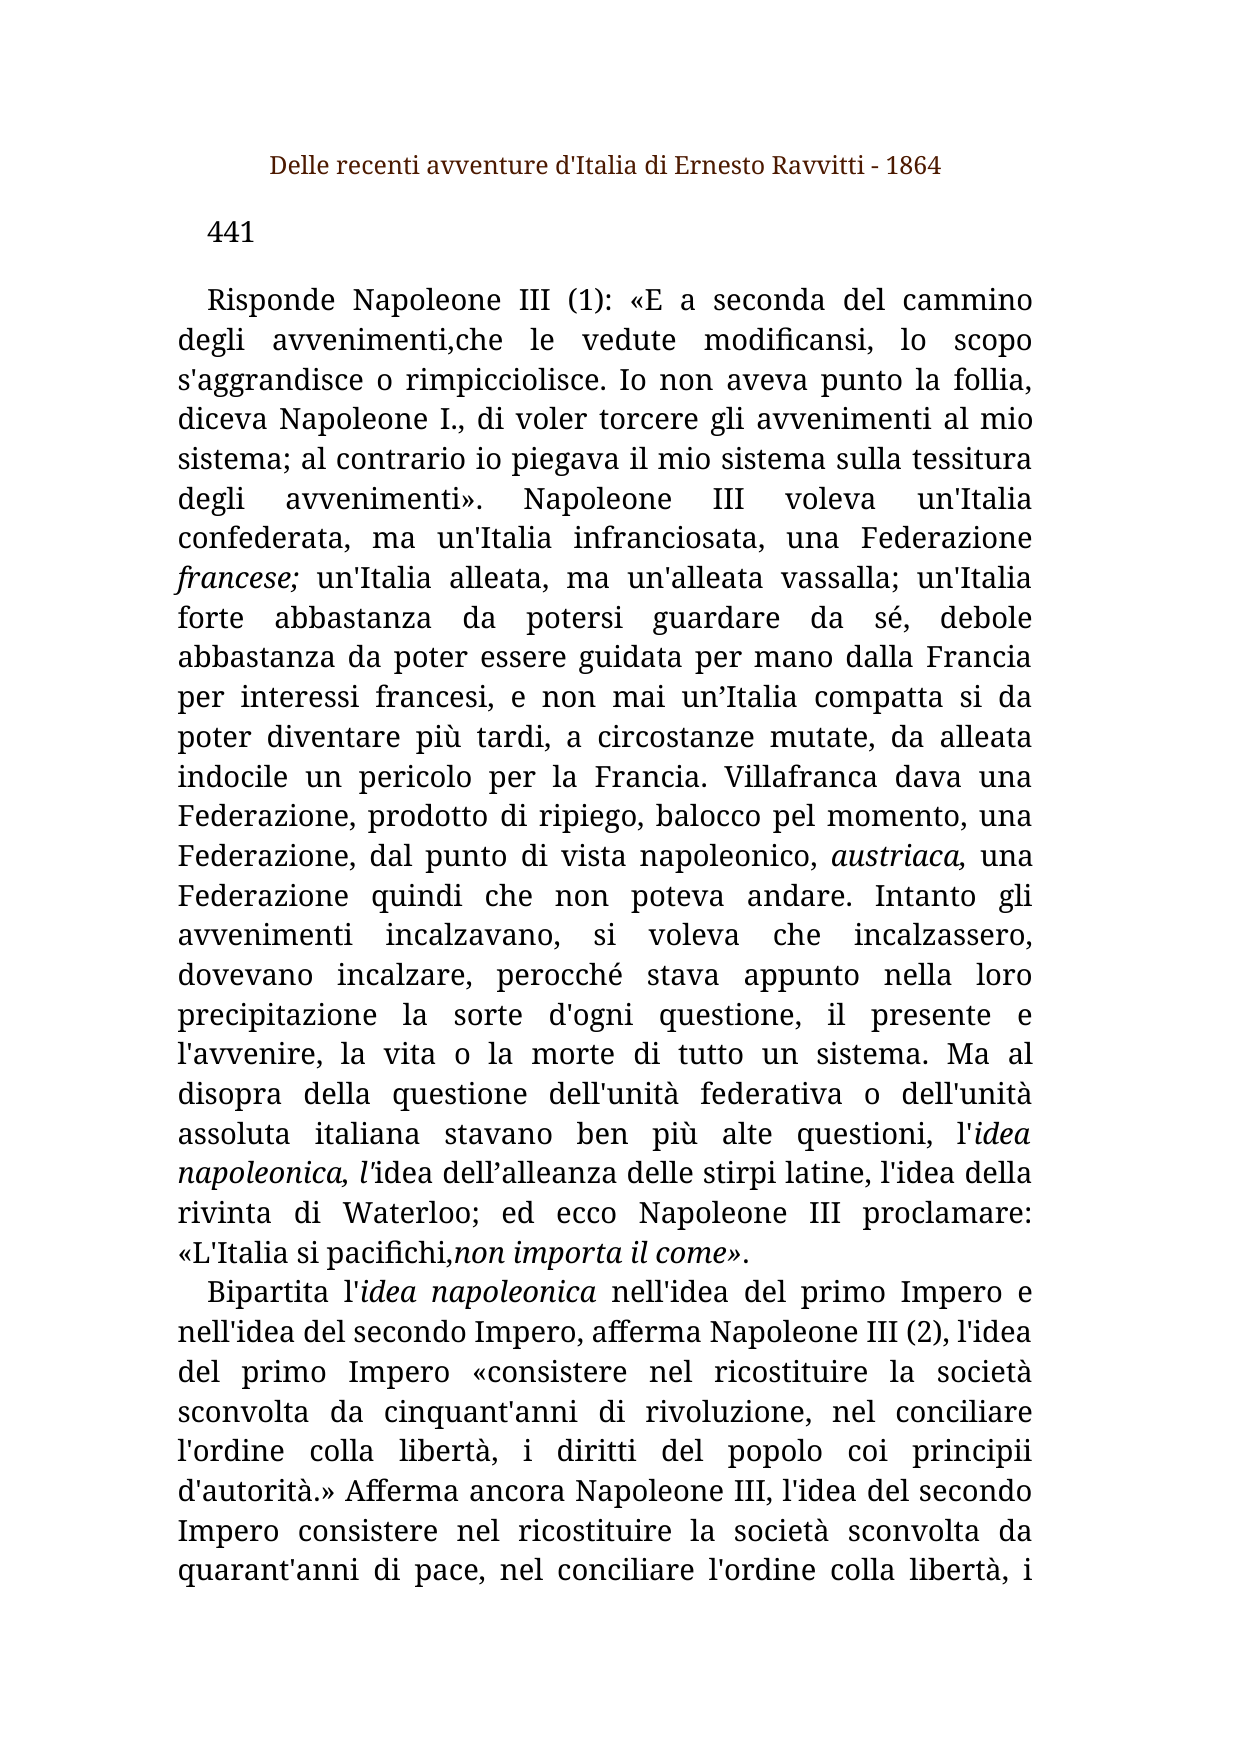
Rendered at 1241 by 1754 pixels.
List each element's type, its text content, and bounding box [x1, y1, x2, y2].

text Risponde Napoleone III (1): «E a seconda del cammino degli avvenimenti,che le vedute modificansi, lo scopo s'aggrandisce o rimpicciolisce. Io non aveva punto la follia, diceva Napoleone I., di voler torcere gli avvenimenti al mio sistema; al contrario io piegava il mio sistema sulla tessitura degli avvenimenti». Napoleone III voleva un'Italia confederata, ma un'Italia infranciosata, una Federazione francese; un'Italia alleata, ma un'alleata vassalla; un'Italia forte abbastanza da potersi guardare da sé, debole abbastanza da poter essere guidata per mano dalla Francia per interessi francesi, e non mai un’Italia compatta si da poter diventare più tardi, a circostanze mutate, da alleata indocile un pericolo per la Francia. Villafranca dava una Federazione, prodotto di ripiego, balocco pel momento, una Federazione, dal punto di vista napoleonico, austriaca, una Federazione quindi che non poteva andare. Intanto gli avvenimenti incalzavano, si voleva che incalzassero, dovevano incalzare, perocché stava appunto nella loro precipitazione la sorte d'ogni questione, il presente e l'avvenire, la vita o la morte di tutto un sistema. Ma al disopra della questione dell'unità federativa o dell'unità assoluta italiana stavano ben più alte questioni, l'idea napoleonica, l'idea dell’alleanza delle stirpi latine, l'idea della rivinta di Waterloo; ed ecco Napoleone III proclamare: «L'Italia si pacifichi,non importa il come». [177, 279, 1033, 1272]
text 441 [177, 211, 1033, 251]
text Bipartita l'idea napoleonica nell'idea del primo Impero e nell'idea del secondo Impero, afferma Napoleone III (2), l'idea del primo Impero «consistere nel ricostituire la società sconvolta da cinquant'anni di rivoluzione, nel conciliare l'ordine colla libertà, i diritti del popolo coi principii d'autorità.» Afferma ancora Napoleone III, l'idea del secondo Impero consistere nel ricostituire la società sconvolta da quarant'anni di pace, nel conciliare l'ordine colla libertà, i [177, 1272, 1033, 1589]
